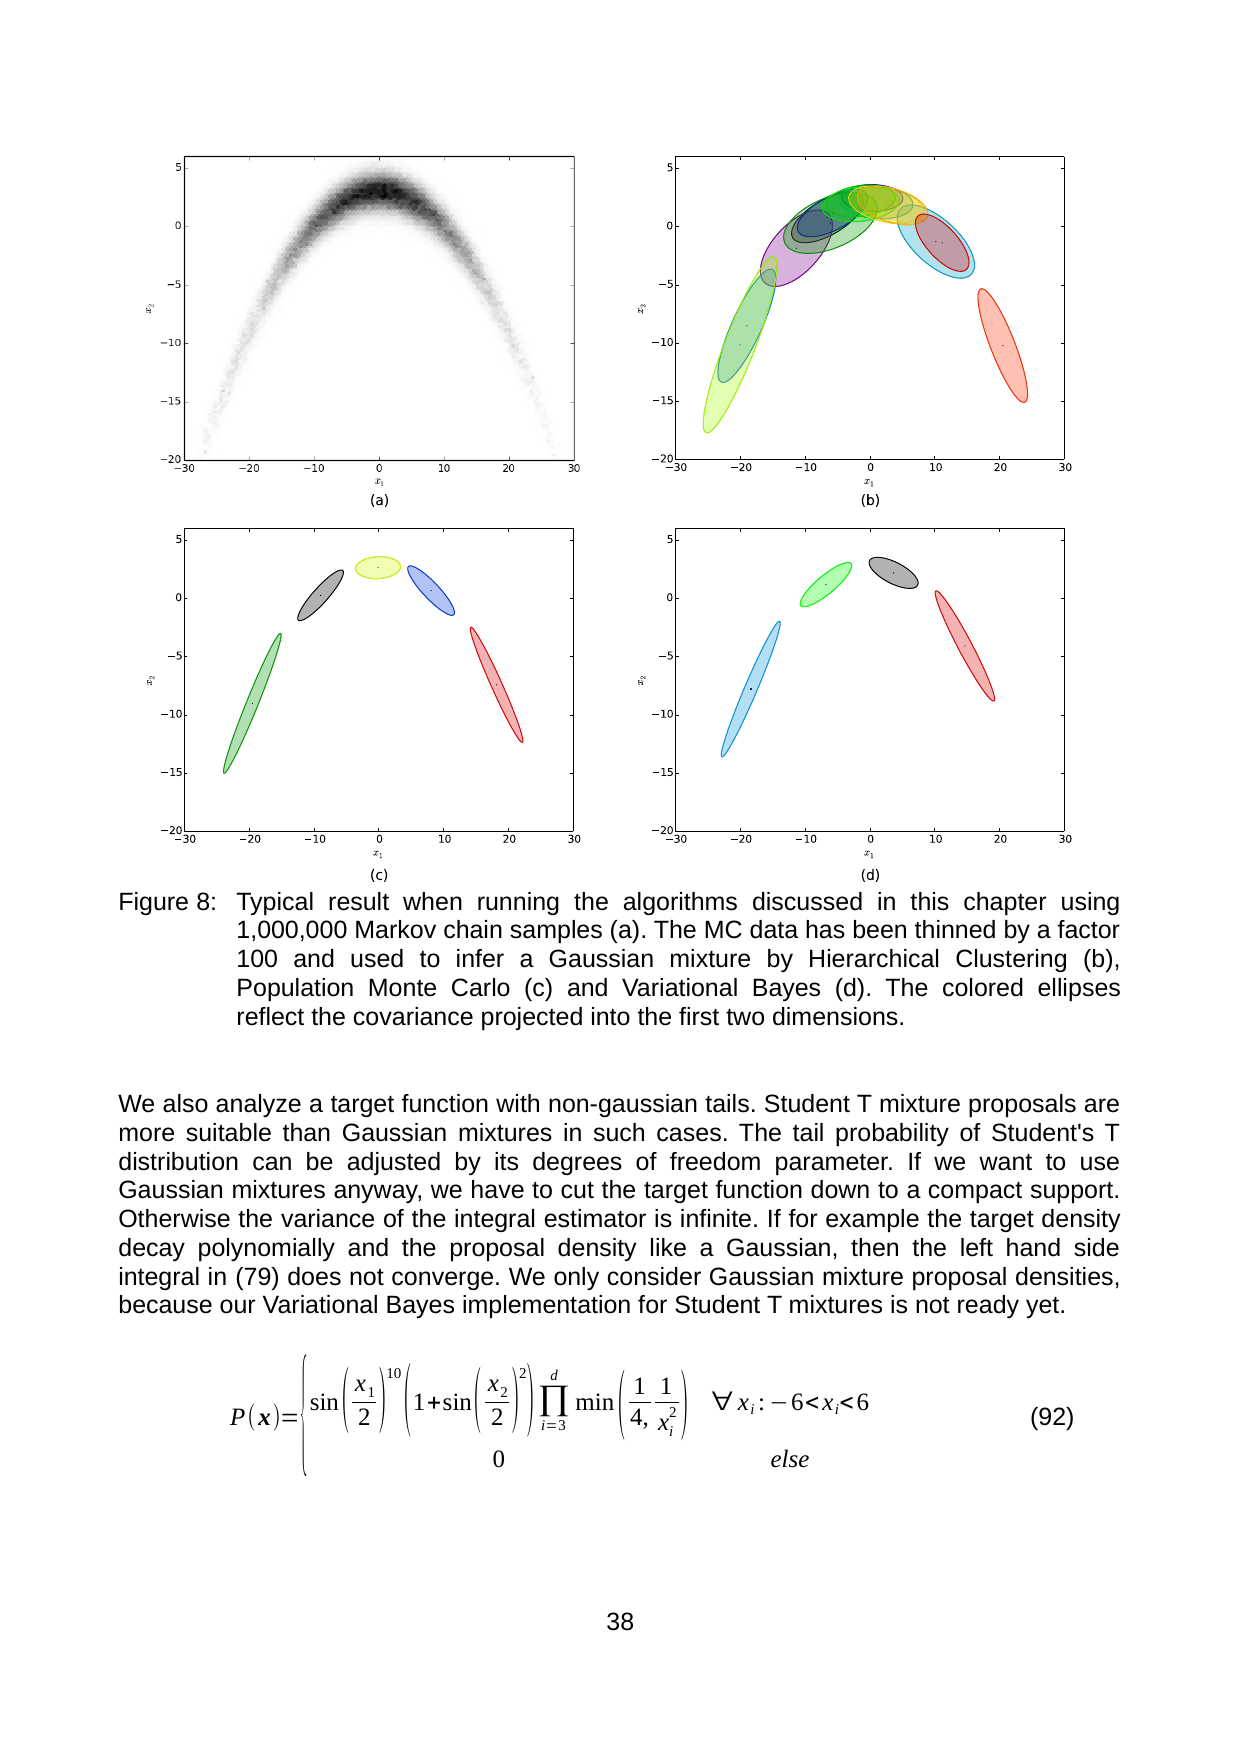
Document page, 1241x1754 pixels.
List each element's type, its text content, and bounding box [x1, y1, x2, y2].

text Figure 8: Typical result when running the algorithms discussed in this chapter using 1,000,000 Markov chain samples (a). The MC data has been thinned by a factor 100 and used to infer a Gaussian mixture by Hierarchical Clustering (b), Population Monte Carlo (c) and Variational Bayes (d). The colored ellipses reflect the covariance projected into the first two dimensions. [118, 883, 1122, 1030]
text We also analyze a target function with non-gaussian tails. Student T mixture proposals are more suitable than Gaussian mixtures in such cases. The tail probability of Student's T distribution can be adjusted by its degrees of freedom parameter. If we want to use Gaussian mixtures anyway, we have to cut the target function down to a compact support. Otherwise the variance of the integral estimator is infinite. If for example the target density decay polynomially and the proposal density like a Gaussian, then the left hand side integral in (79) does not converge. We only consider Gaussian mixture proposal densities, because our Variational Bayes implementation for Student T mixtures is not ready yet. [118, 1089, 1122, 1319]
table_header [217, 1348, 1024, 1484]
table_header [118, 1348, 217, 1484]
table_header (92) [1024, 1348, 1123, 1484]
